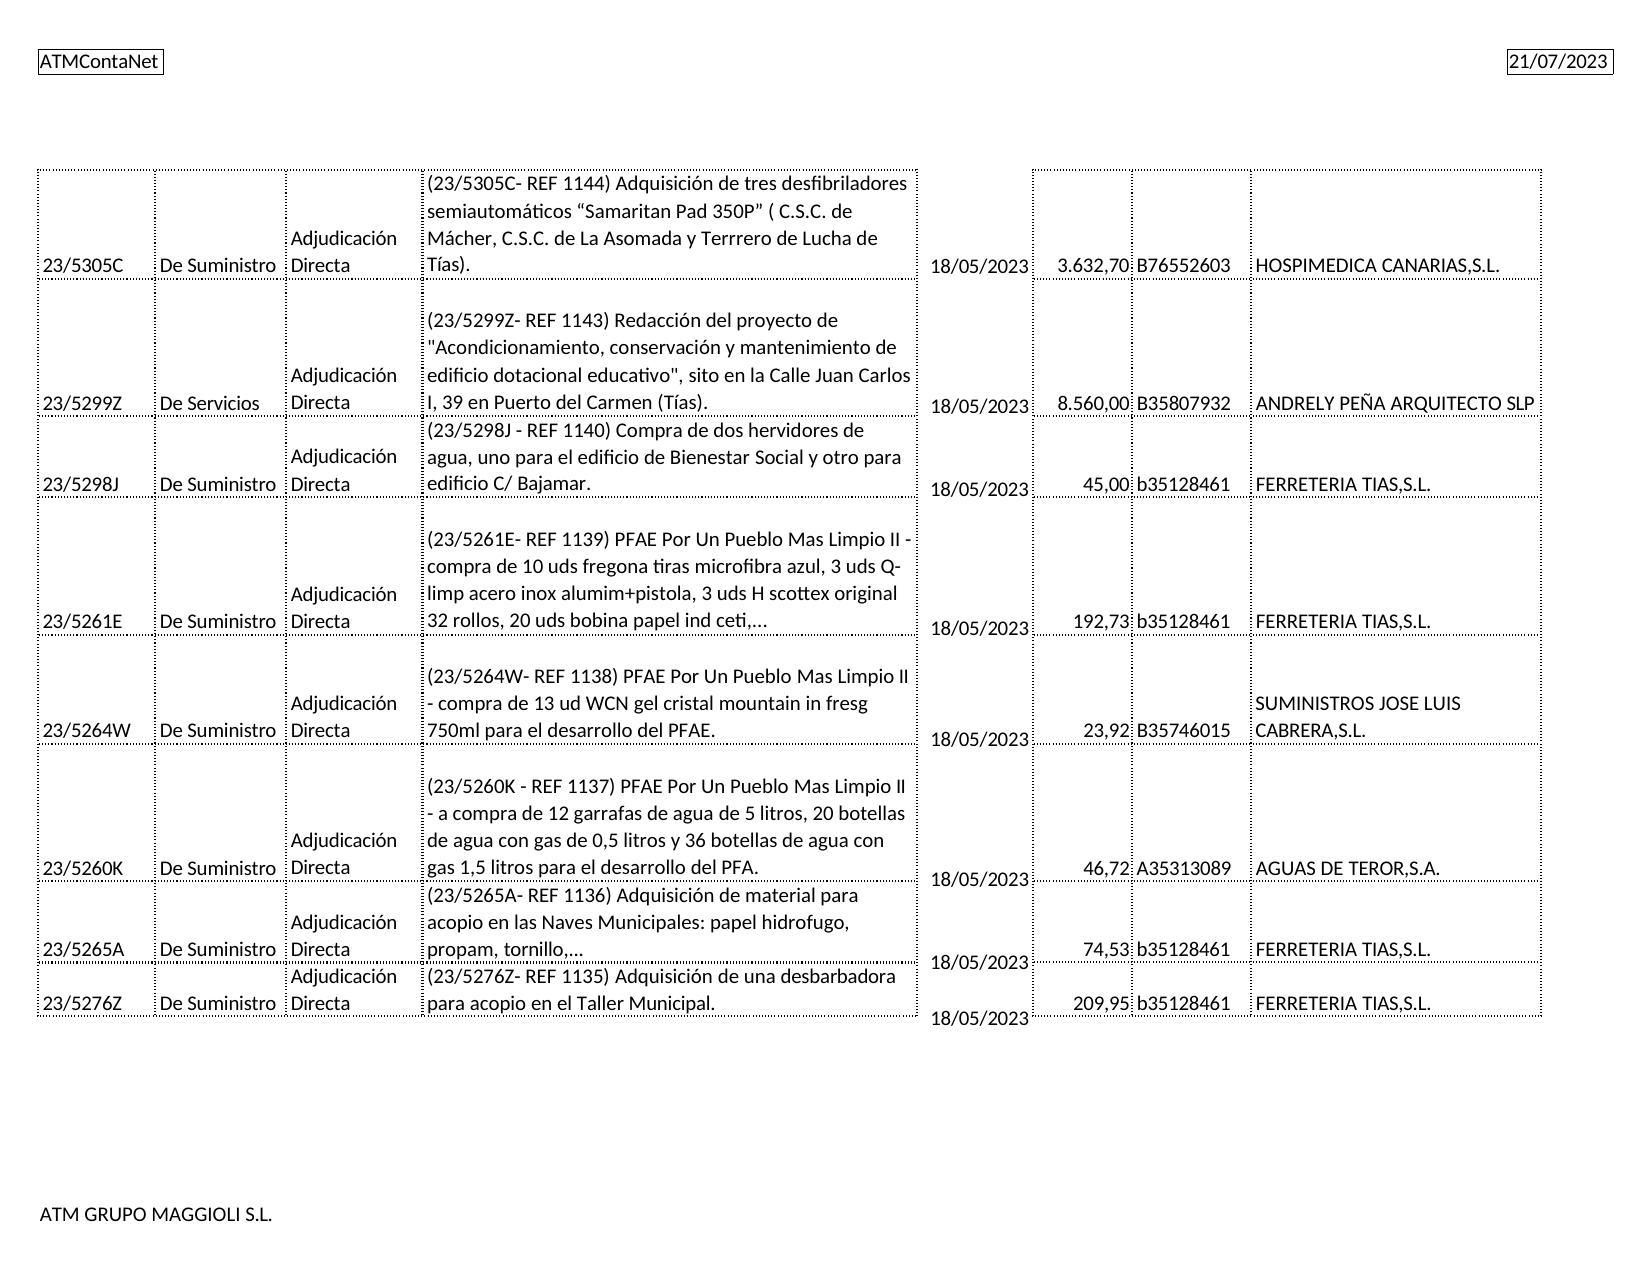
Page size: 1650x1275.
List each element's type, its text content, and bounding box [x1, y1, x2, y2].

text 46,72 [1034, 856, 1130, 880]
text 23/5265A [42, 938, 154, 961]
text 23/5261E [42, 609, 154, 633]
text 23/5276Z [42, 991, 154, 1015]
text Adjudicación Directa [291, 442, 421, 496]
text (23/5260K - REF 1137) PFAE Por Un Pueblo Mas Limpio II [427, 773, 916, 798]
text De Suministro [159, 719, 285, 742]
text b35128461 [1136, 937, 1249, 961]
text edificio C/ Bajamar. [427, 472, 916, 496]
text 45,00 [1034, 472, 1129, 496]
text Adjudicación Directa [291, 688, 421, 742]
text B35807932 [1137, 391, 1249, 415]
text Tías). [427, 253, 916, 277]
text 74,53 [1034, 937, 1129, 961]
text 23/5260K [42, 856, 154, 880]
text B35746015 [1137, 719, 1249, 742]
text 23/5305C [42, 254, 154, 277]
text Adjudicación Directa [291, 361, 421, 415]
text Adjudicación [291, 963, 421, 989]
text (23/5261E- REF 1139) PFAE Por Un Pueblo Mas Limpio II - compra de 10 uds fregona tiras microfibra azul, 3 uds Q- limp acero inox alumim+pistola, 3 uds H scottex original 32 rollos, 20 uds bobina papel ind ceti,... [427, 524, 917, 633]
text 8.560,00 [1034, 391, 1130, 415]
text propam, tornillo,... [427, 937, 916, 961]
text De Suministro [159, 991, 285, 1015]
text B76552603 [1136, 254, 1249, 277]
text Adjudicación Directa [291, 907, 421, 961]
text FERRETERIA TIAS,S.L. [1256, 991, 1540, 1015]
text ANDRELY PEÑA ARQUITECTO SLP [1256, 391, 1540, 415]
text De Servicios [159, 391, 285, 415]
text De Suministro [159, 938, 285, 961]
text 18/05/2023 [928, 1005, 1031, 1031]
text 18/05/2023 [928, 866, 1031, 891]
text FERRETERIA TIAS,S.L. [1256, 472, 1540, 496]
text (23/5265A- REF 1136) Adquisición de material para acopio en las Naves Municipales: papel hidrofugo, [427, 882, 908, 935]
text 23/5299Z [42, 391, 154, 415]
text FERRETERIA TIAS,S.L. [1256, 937, 1540, 961]
text FERRETERIA TIAS,S.L. [1256, 609, 1540, 633]
text 18/05/2023 [927, 254, 1031, 279]
text 209,95 [1034, 991, 1130, 1015]
text (23/5305C- REF 1144) Adquisición de tres desfibriladores semiautomáticos “Samaritan Pad 350P” ( C.S.C. de Mácher, C.S.C. de La Asomada y Terrrero de Lucha de [427, 171, 916, 251]
text b35128461 [1136, 609, 1249, 633]
text 18/05/2023 [927, 949, 1031, 975]
text HOSPIMEDICA CANARIAS,S.L. [1255, 254, 1540, 277]
text De Suministro [159, 254, 285, 277]
text SUMINISTROS JOSE LUIS CABRERA,S.L. [1255, 688, 1540, 742]
text De Suministro [159, 856, 285, 880]
text (23/5299Z- REF 1143) Redacción del proyecto de "Acondicionamiento, conservación y mantenimiento de edificio dotacional educativo", sito en la Calle Juan Carlos I, 39 en Puerto del Carmen (Tías). [427, 306, 916, 414]
text (23/5264W- REF 1138) PFAE Por Un Pueblo Mas Limpio II [427, 663, 916, 689]
text Adjudicación Directa [291, 579, 421, 633]
text 192,73 [1034, 609, 1130, 633]
text (23/5298J - REF 1140) Compra de dos hervidores de agua, uno para el edificio de Bienestar Social y otro para [427, 417, 908, 470]
text 23/5298J [42, 472, 154, 496]
text 18/05/2023 [928, 393, 1031, 418]
text (23/5276Z- REF 1135) Adquisición de una desbarbadora [427, 963, 916, 989]
text 18/05/2023 [927, 476, 1031, 502]
text 3.632,70 [1034, 254, 1129, 277]
text 18/05/2023 [928, 727, 1031, 752]
text De Suministro [159, 609, 285, 633]
text 23,92 [1034, 719, 1130, 742]
text Adjudicación Directa [291, 223, 421, 277]
text b35128461 [1136, 472, 1249, 496]
text 23/5264W [42, 719, 154, 742]
text - a compra de 12 garrafas de agua de 5 litros, 20 botellas de agua con gas de 0,5 litros y 36 botellas de agua con gas 1,5 litros para el desarrollo del PFA. [427, 799, 910, 880]
text para acopio en el Taller Municipal. [427, 991, 916, 1015]
text AGUAS DE TEROR,S.A. [1256, 856, 1540, 880]
text 18/05/2023 [928, 615, 1031, 641]
text Adjudicación Directa [291, 826, 421, 880]
text b35128461 [1137, 991, 1249, 1015]
text - compra de 13 ud WCN gel cristal mountain in fresg 750ml para el desarrollo del PFAE. [427, 689, 916, 743]
text Directa [291, 991, 421, 1015]
text De Suministro [159, 472, 285, 496]
text A35313089 [1136, 856, 1249, 880]
